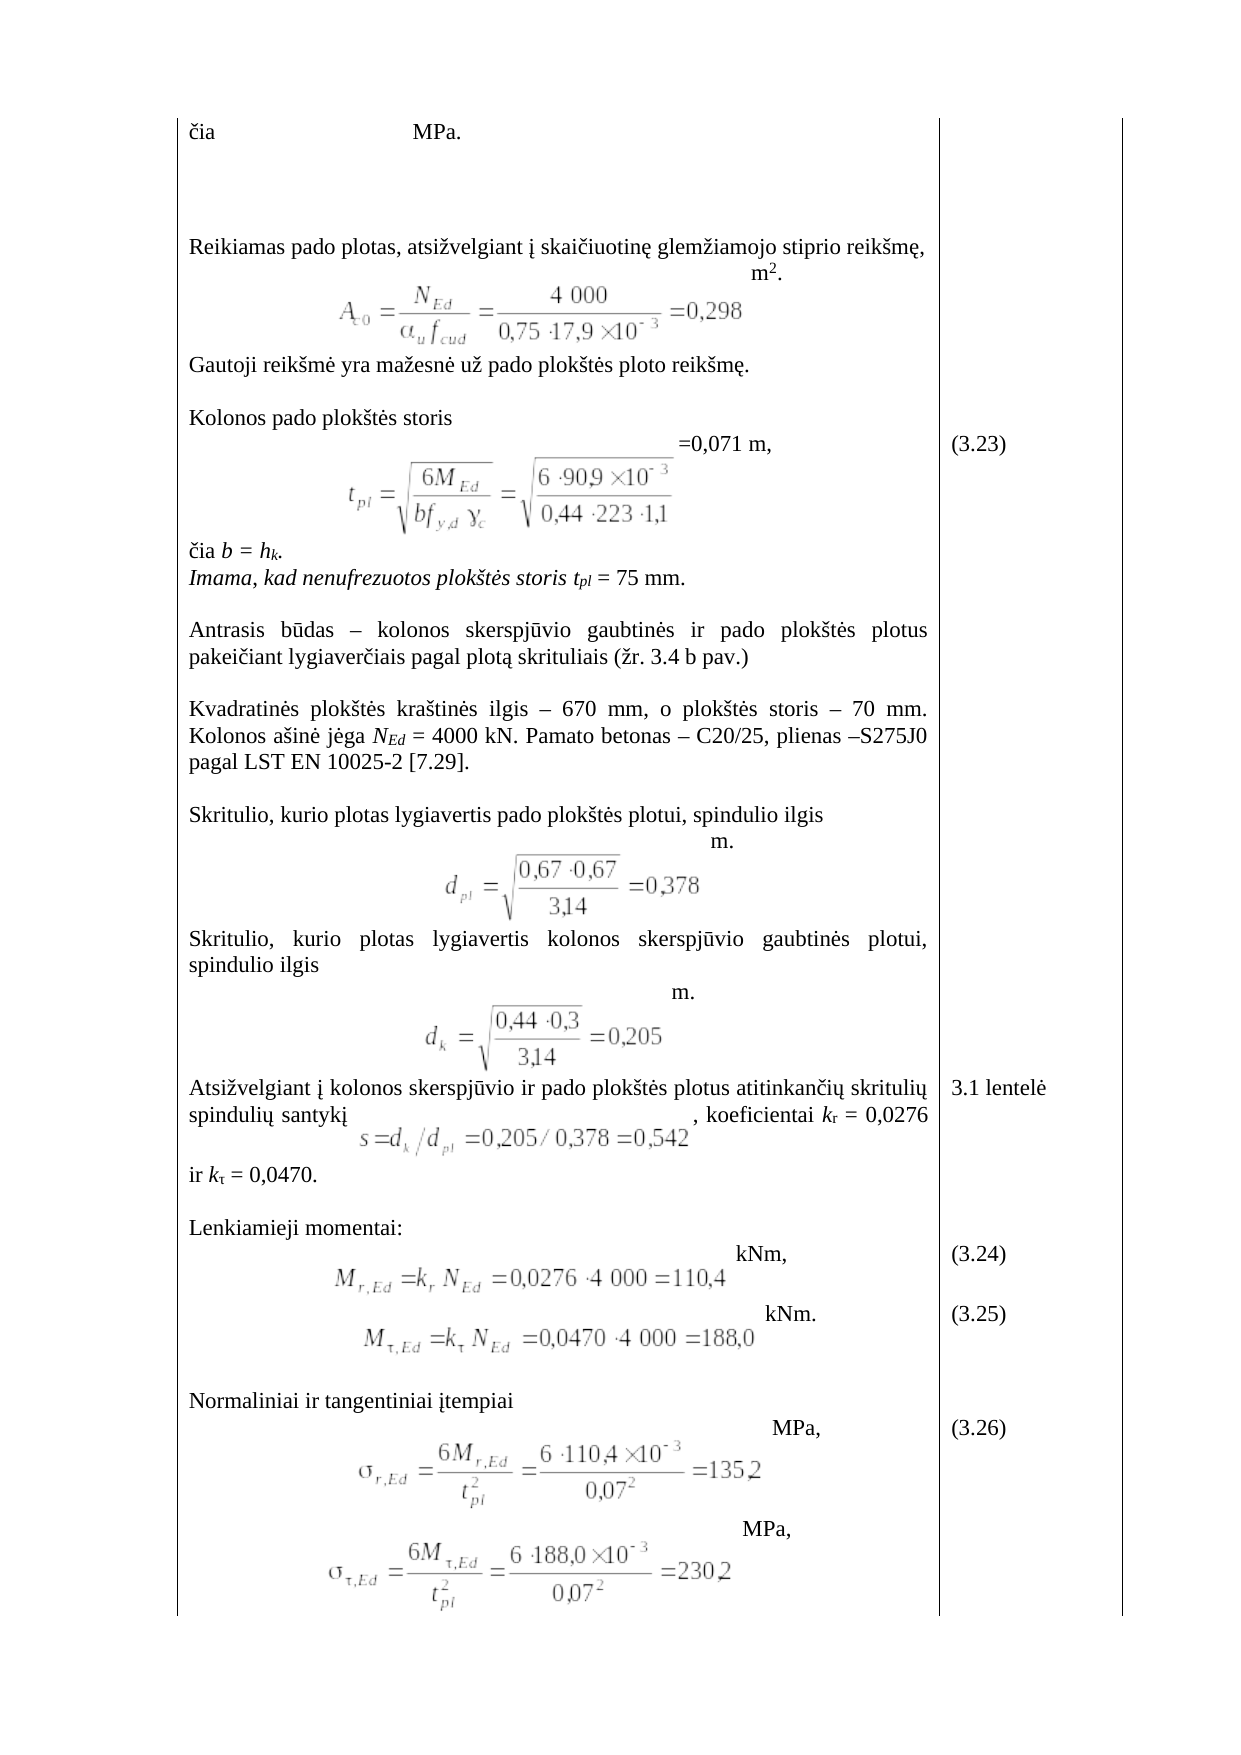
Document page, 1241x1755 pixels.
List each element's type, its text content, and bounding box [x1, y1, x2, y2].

table_cell (3.23) [940, 430, 1122, 1074]
table_cell 3.1 lentelė [940, 1074, 1122, 1240]
table_cell (3.26) [940, 1414, 1122, 1616]
table_cell MPa, MPa, [178, 1414, 939, 1616]
table_cell kNm, [178, 1240, 939, 1301]
table_cell kNm. Normaliniai ir tangentiniai įtempiai [178, 1301, 939, 1414]
table_cell Atsižvelgiant į kolonos skerspjūvio ir pado plokštės plotus atitinkančių skritulių spindulių santykį , koeficientai kr = 0,0276 ir kτ = 0,0470. Lenkiamieji momentai: [178, 1074, 939, 1240]
table_cell =0,071 m, čia b = hk. Imama, kad nenufrezuotos plokštės storis tpl = 75 mm. Antrasis būdas – kolonos skerspjūvio gaubtinės ir pado plokštės plotus pakeičiant lygiaverčiais pagal plotą skrituliais (žr. 3.4 b pav.) Kvadratinės plokštės kraštinės ilgis – 670 mm, o plokštės storis – 70 mm. Kolonos ašinė jėga NEd = 4000 kN. Pamato betonas – C20/25, plienas –S275J0 pagal LST EN 10025-2 [7.29]. Skritulio, kurio plotas lygiavertis pado plokštės plotui, spindulio ilgis m. Skritulio, kurio plotas lygiavertis kolonos skerspjūvio gaubtinės plotui, spindulio ilgis m. [178, 430, 939, 1074]
table_cell (3.24) [940, 1240, 1122, 1301]
table_cell [940, 118, 1122, 430]
table_cell (3.25) [940, 1301, 1122, 1414]
table_cell čia MPa. Reikiamas pado plotas, atsižvelgiant į skaičiuotinę glemžiamojo stiprio reikšmę, m2. Gautoji reikšmė yra mažesnė už pado plokštės ploto reikšmę. Kolonos pado plokštės storis [178, 118, 939, 430]
